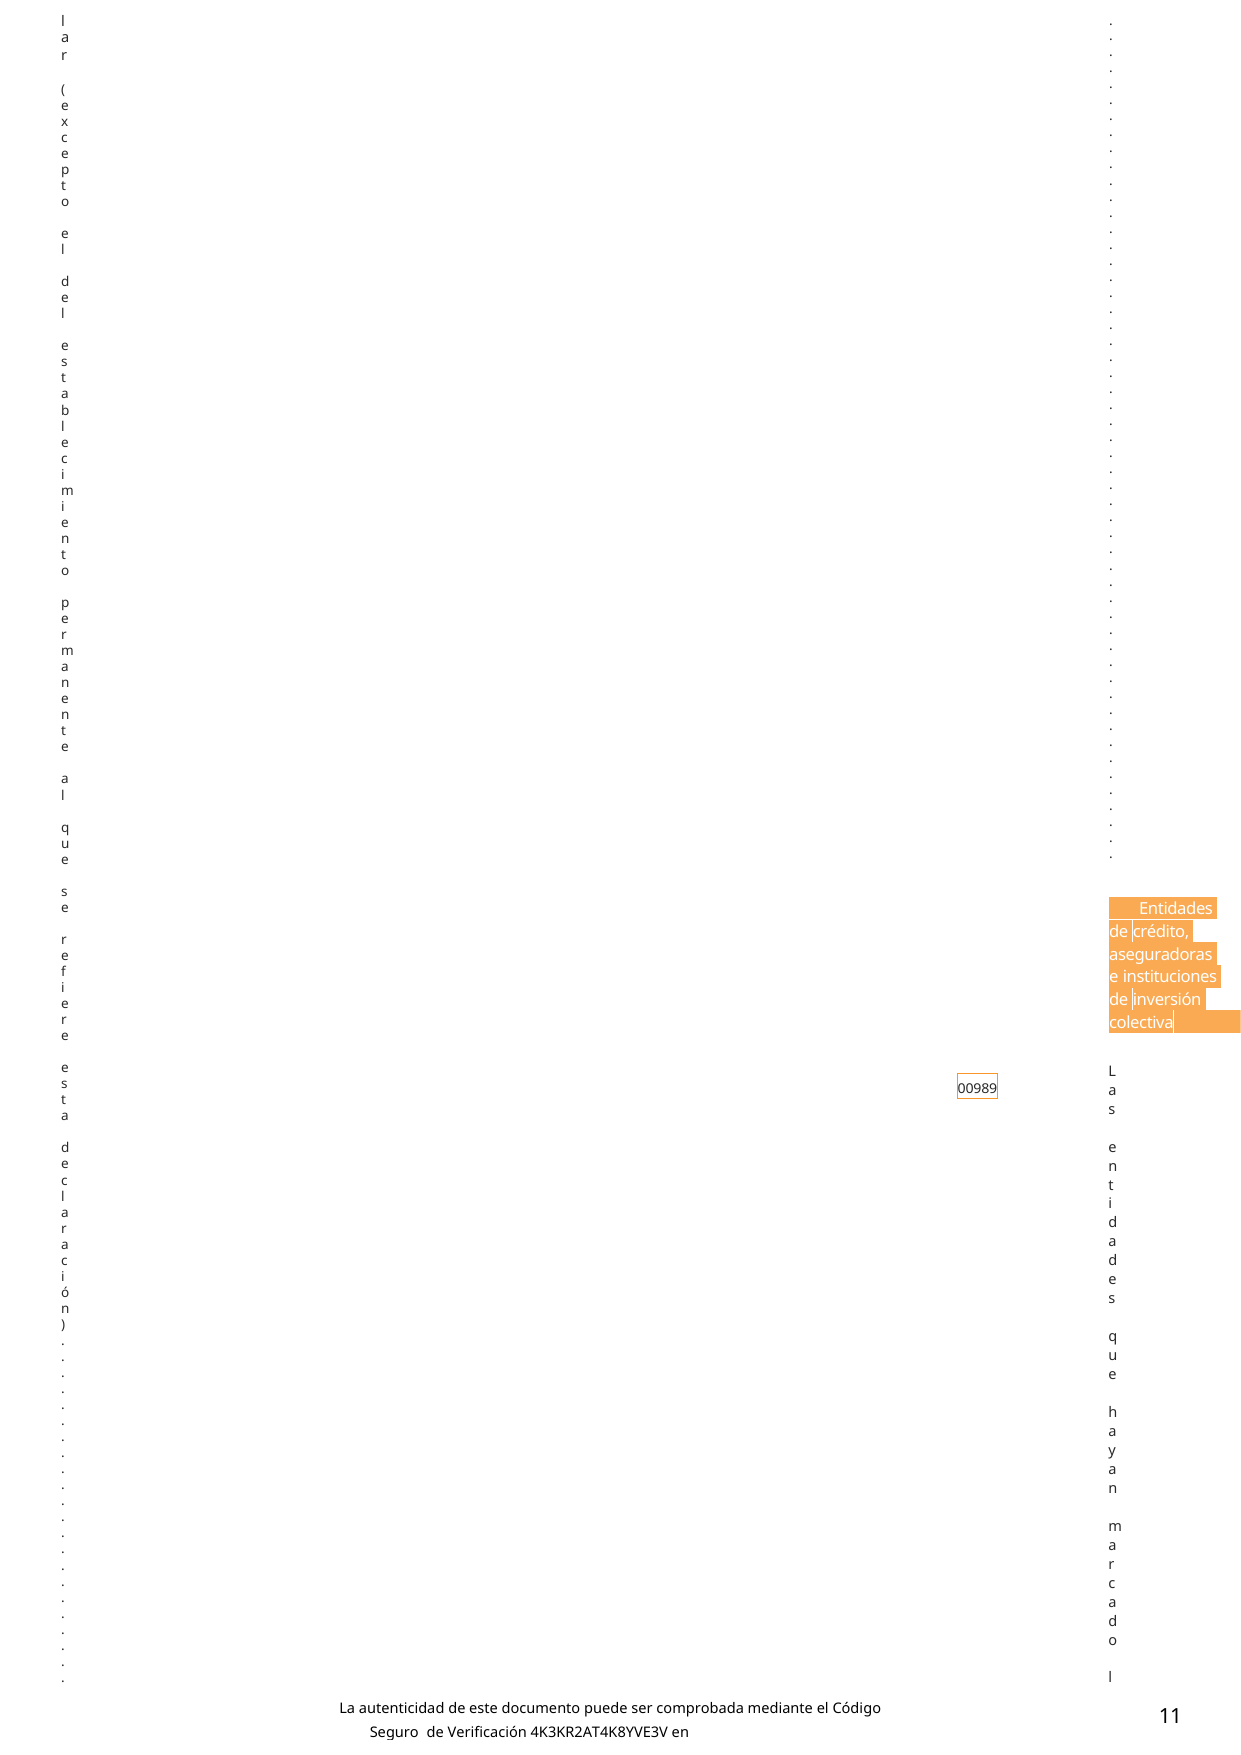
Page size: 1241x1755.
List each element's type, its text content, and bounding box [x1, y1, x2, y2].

text 00989 [958, 1079, 997, 1097]
text Entidades de crédito, aseguradoras e instituciones de inversión colectiva [1109, 897, 1226, 1033]
